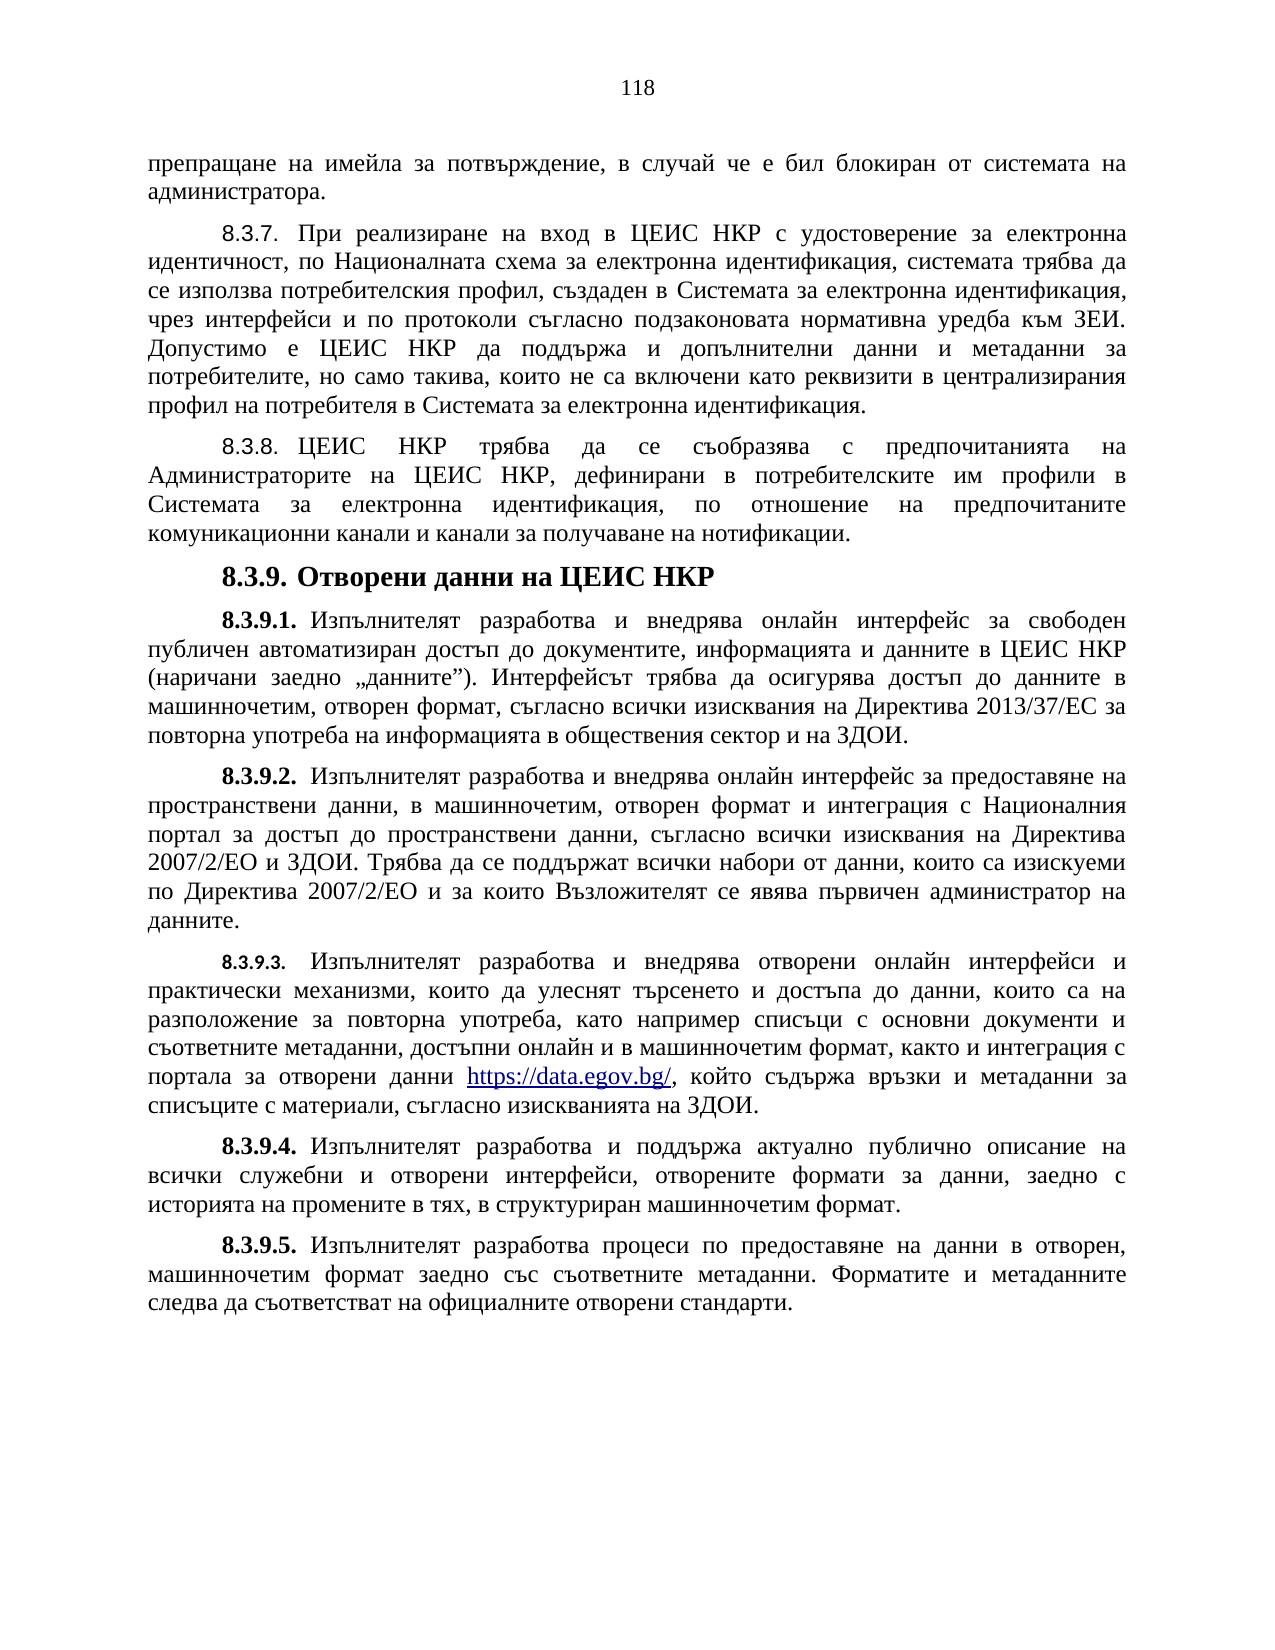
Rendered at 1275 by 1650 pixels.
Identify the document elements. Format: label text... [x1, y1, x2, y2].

list Отворени данни на ЦЕИС НКР [222, 559, 1127, 592]
list Изпълнителят разработва процеси по предоставяне на данни в отворен, машинночетим формат заедно със съответните метаданни. Форматите и метаданните следва да съответстват на официалните отворени стандарти. [148, 1230, 1127, 1316]
list Изпълнителят разработва и поддържа актуално публично описание на всички служебни и отворени интерфейси, отворените формати за данни, заедно с историята на промените в тях, в структуриран машинночетим формат. [148, 1131, 1127, 1217]
list При реализиране на вход в ЦЕИС НКР с удостоверение за електронна идентичност, по националната схема за електронна идентификация, системата трябва да се използва потребителския профил, създаден в системата за електронна идентификация, чрез интерфейси и по протоколи съгласно подзаконовата нормативна уредба към ЗЕИ. Допустимо е ЦЕИС НКР да поддържа и допълнителни данни и метаданни за потребителите, но само такива, които не са включени като реквизити в централизирания профил на потребителя в системата за електронна идентификация. [148, 218, 1127, 419]
list препращане на имейла за потвърждение, в случай че е бил блокиран от системата на администратора. [148, 148, 1127, 205]
list Изпълнителят разработва и внедрява онлайн интерфейс за предоставяне на пространствени данни, в машинночетим, отворен формат и интеграция с Националния портал за достъп до пространствени данни, съгласно всички изисквания на Директива 2007/2/ЕО и ЗДОИ. Трябва да се поддържат всички набори от данни, които са изискуеми по Директива 2007/2/ЕО и за които Възложителят се явява първичен администратор на данните. [148, 761, 1127, 934]
list Изпълнителят разработва и внедрява онлайн интерфейс за свободен публичен автоматизиран достъп до документите, информацията и данните в ЦЕИС НКР (наричани заедно „данните”). Интерфейсът трябва да осигурява достъп до данните в машинночетим, отворен формат, съгласно всички изисквания на Директива 2013/37/ЕС за повторна употреба на информацията в обществения сектор и на ЗДОИ. [148, 605, 1127, 749]
list ЦЕИС НКР трябва да се съобразява с предпочитанията на Администраторите на ЦЕИС НКР, дефинирани в потребителските им профили в системата за електронна идентификация, по отношение на предпочитаните комуникационни канали и канали за получаване на нотификации. [148, 431, 1127, 546]
list Изпълнителят разработва и внедрява отворени онлайн интерфейси и практически механизми, които да улеснят търсенето и достъпа до данни, които са на разположение за повторна употреба, като например списъци с основни документи и съответните метаданни, достъпни онлайн и в машинночетим формат, както и интеграция с портала за отворени данни https://data.egov.bg/, който съдържа връзки и метаданни за списъците с материали, съгласно изискванията на ЗДОИ. [148, 946, 1127, 1119]
